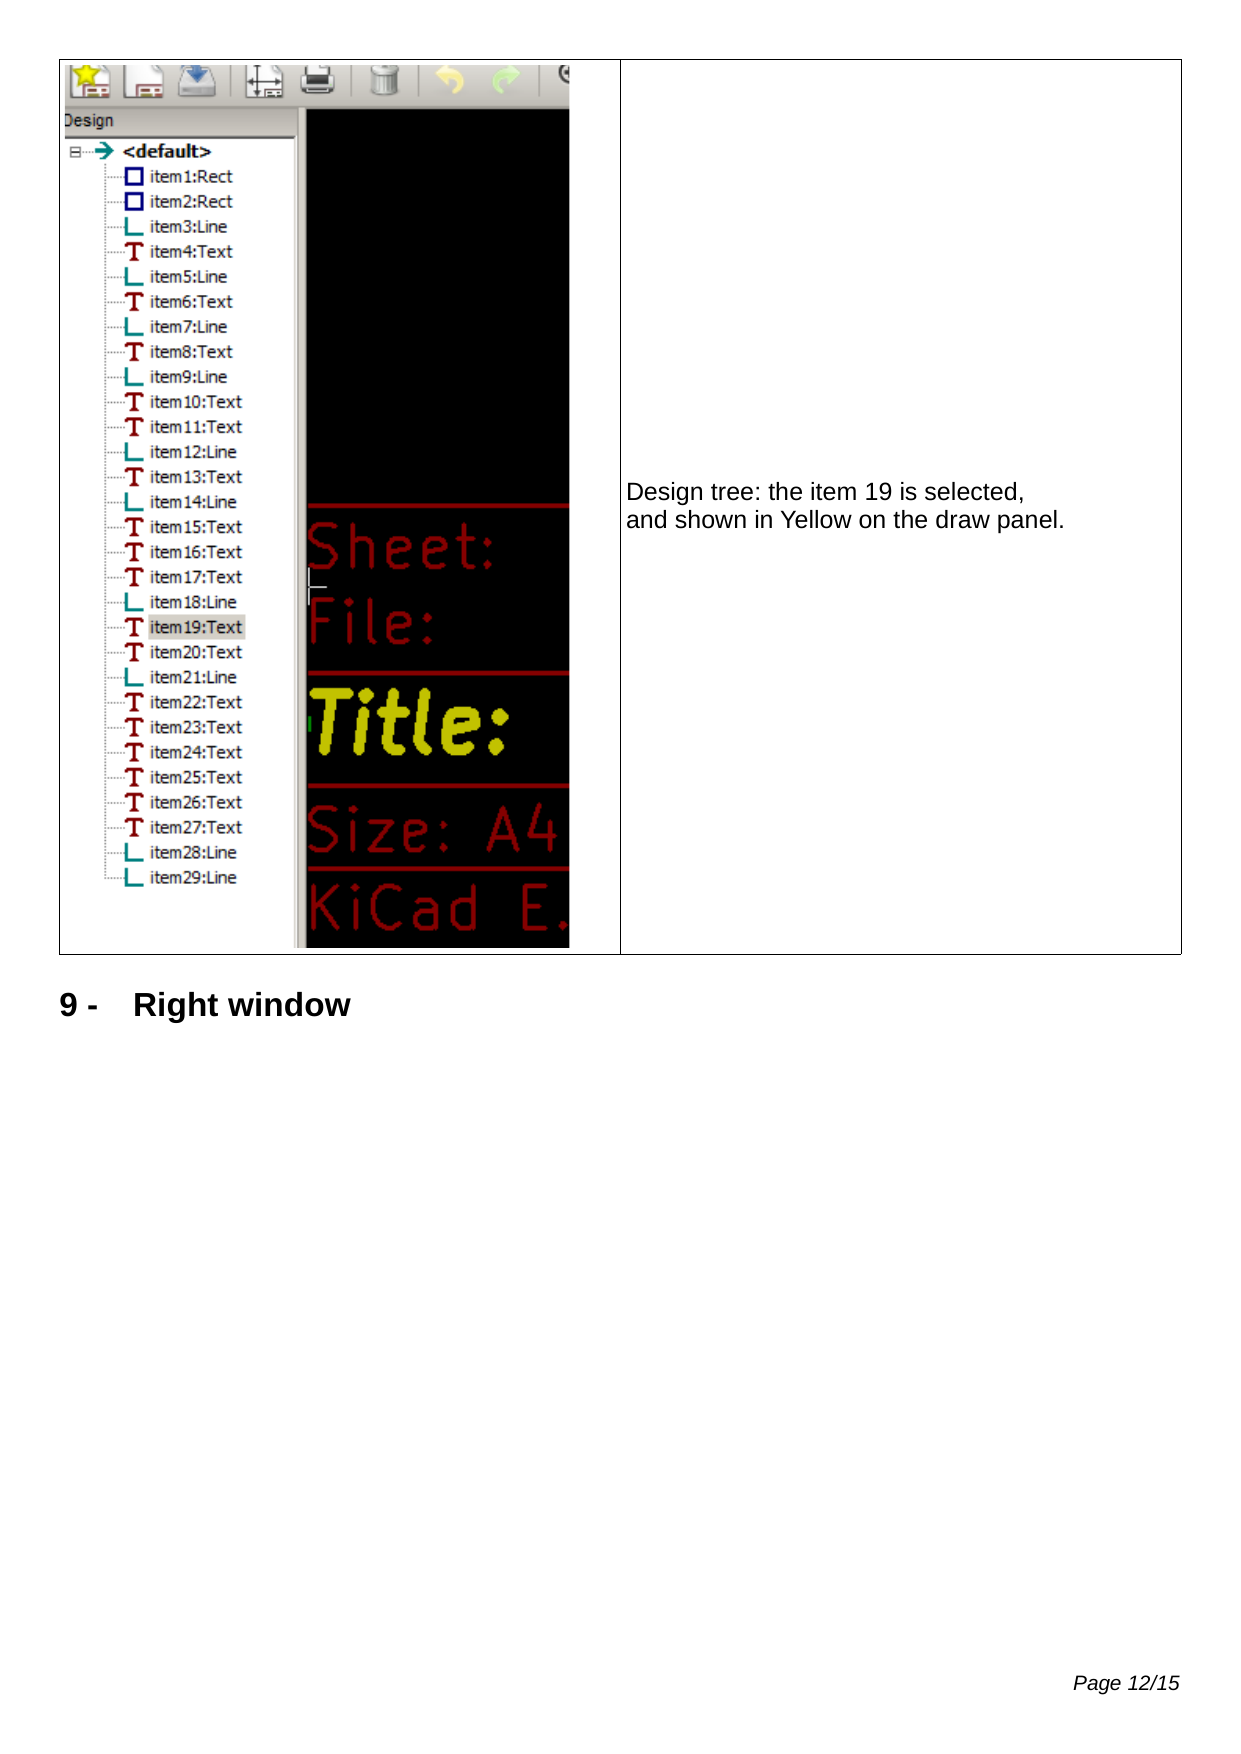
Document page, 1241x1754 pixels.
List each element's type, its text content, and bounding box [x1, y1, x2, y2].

table_header [60, 60, 620, 953]
table_header Design tree: the item 19 is selected, and shown in Yellow on the draw panel. [621, 60, 1181, 953]
subtitle Right window [59, 985, 1181, 1023]
picture [64, 65, 570, 948]
